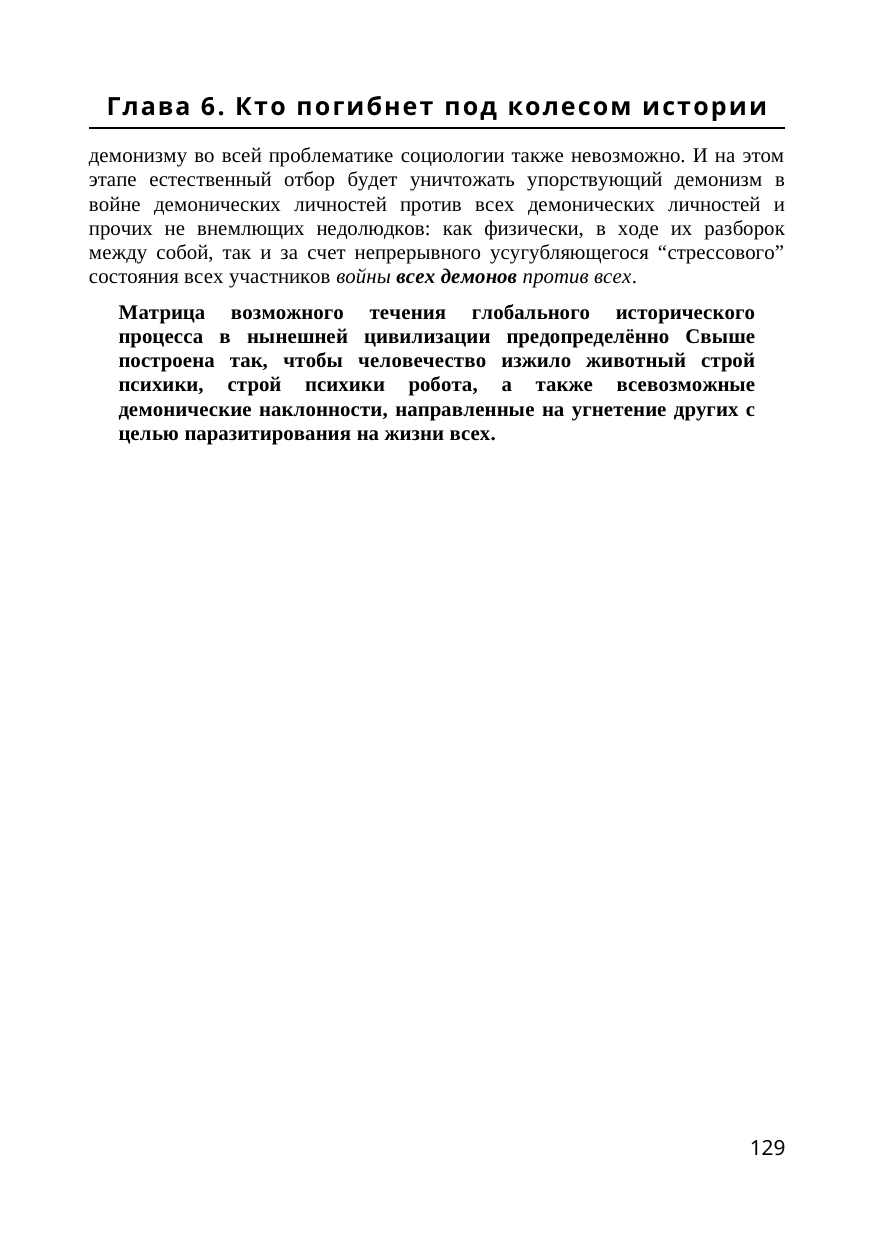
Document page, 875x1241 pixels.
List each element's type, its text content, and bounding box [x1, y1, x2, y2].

text демонизму во всей проблематике социологии также невозможно. И на этом этапе естественный отбор будет уничтожать упорствующий демонизм в войне демонических личностей против всех демонических личностей и прочих не внемлющих недолюдков: как физически, в ходе их разборок между собой, так и за счет непрерывного усугубляющегося “стрессового” состояния всех участников войны всех демонов против всех. [89, 143, 785, 288]
text Матрица возможного течения глобального исторического процесса в нынешней цивилизации предопределённо Свыше построена так, чтобы человечество изжило животный строй психики, строй психики робота, а также всевозможные демонические наклонности, направленные на угнетение других с целью паразитирования на жизни всех. [118, 300, 756, 444]
